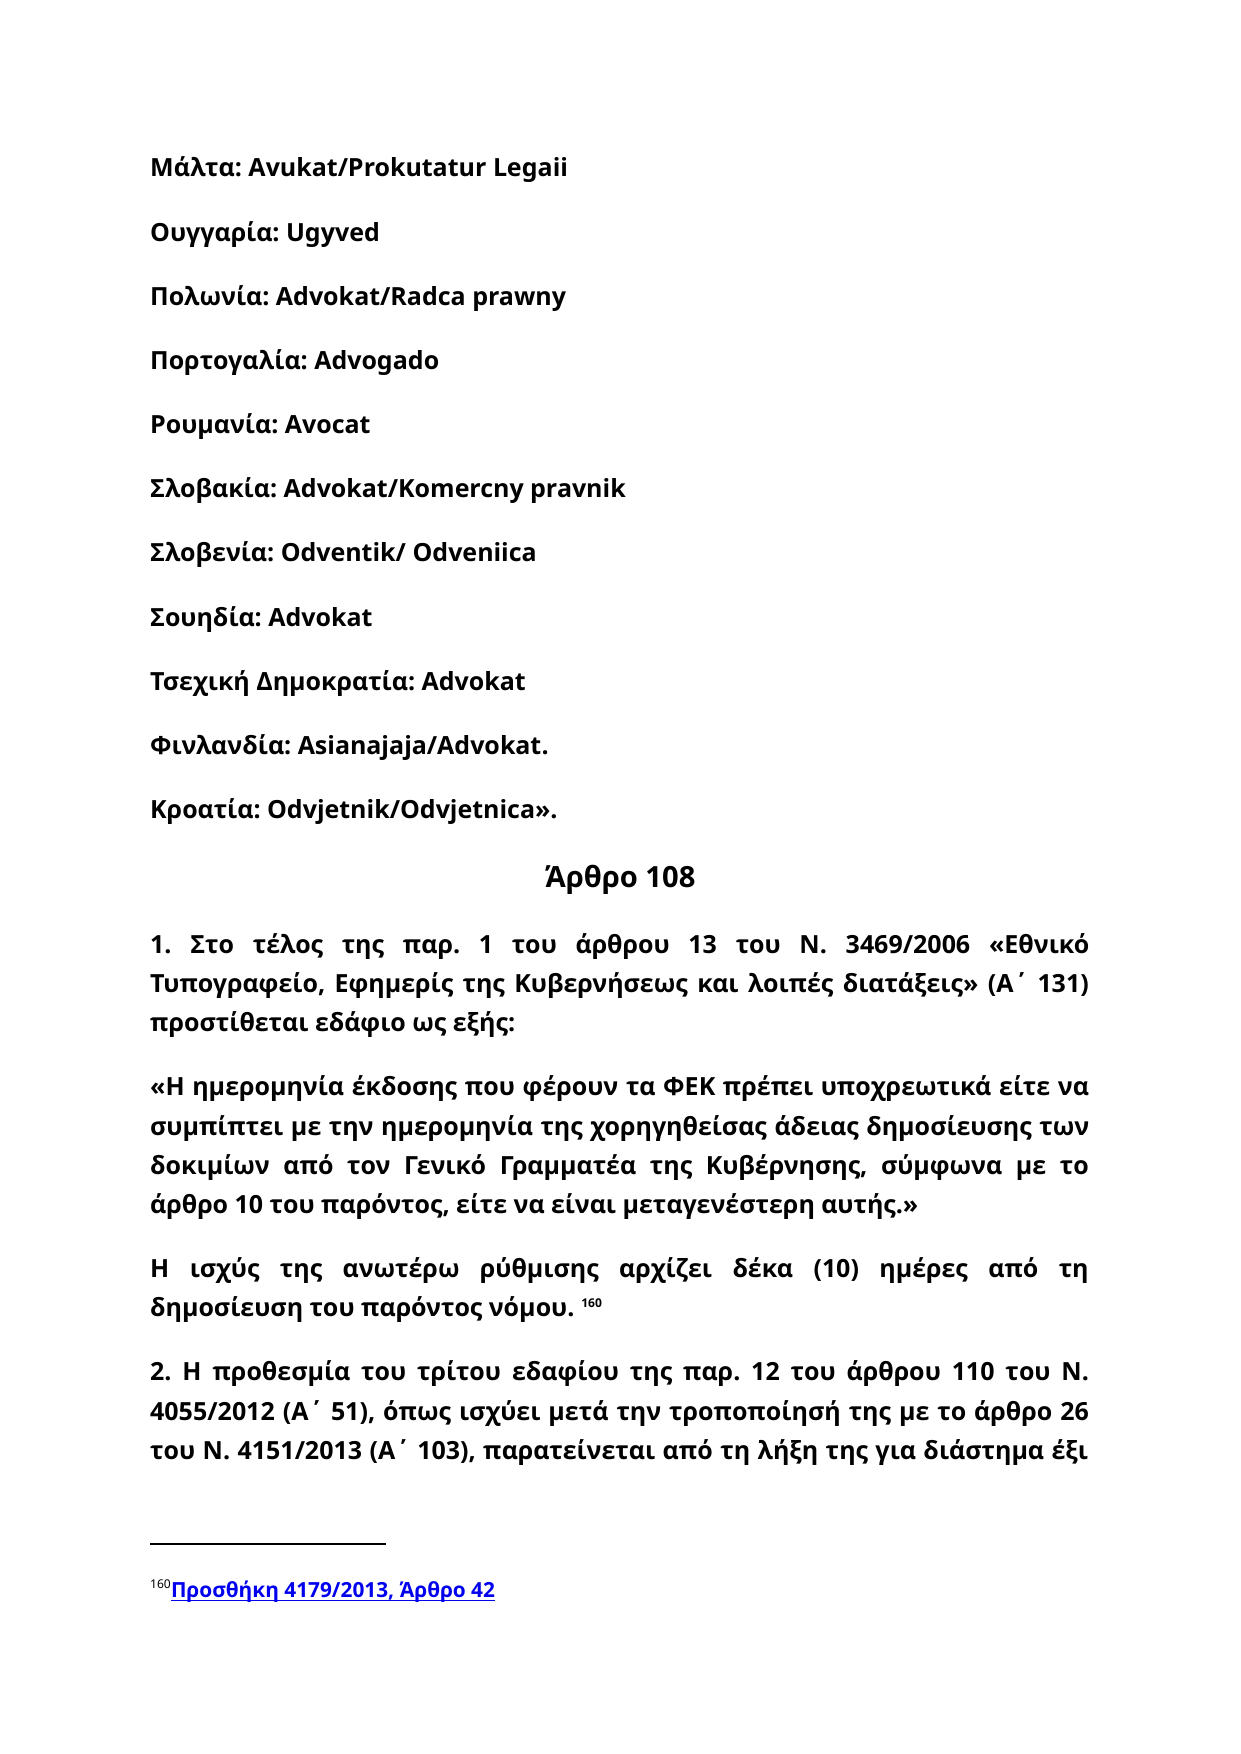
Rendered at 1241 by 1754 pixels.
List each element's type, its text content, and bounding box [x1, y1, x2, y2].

text Πορτογαλία: Advogado [150, 342, 1090, 377]
text Προσθήκη 4179/2013, Άρθρο 42 [150, 1576, 1090, 1604]
text Ουγγαρία: Ugyved [150, 214, 1090, 248]
text Πολωνία: Advokat/Radca prawny [150, 278, 1090, 312]
text Φινλανδία: Asianajaja/Advokat. [150, 727, 1090, 762]
text Σουηδία: Advokat [150, 599, 1090, 633]
text 1. Στο τέλος της παρ. 1 του άρθρου 13 του Ν. 3469/2006 «Εθνικό Τυπογραφείο, Εφημερίς της Κυβερνήσεως και λοιπές διατάξεις» (Α΄ 131) προστίθεται εδάφιο ως εξής: [150, 926, 1090, 1039]
text 2. Η προθεσμία του τρίτου εδαφίου της παρ. 12 του άρθρου 110 του Ν. 4055/2012 (Α΄ 51), όπως ισχύει μετά την τροποποίησή της με το άρθρο 26 του Ν. 4151/2013 (Α΄ 103), παρατείνεται από τη λήξη της για διάστημα έξι [150, 1354, 1090, 1466]
text Σλοβακία: Advokat/Komercny pravnik [150, 471, 1090, 505]
text Ρουμανία: Avocat [150, 407, 1090, 441]
text «Η ημερομηνία έκδοσης που φέρουν τα ΦΕΚ πρέπει υποχρεωτικά είτε να συμπίπτει με την ημερομηνία της χορηγηθείσας άδειας δημοσίευσης των δοκιμίων από τον Γενικό Γραμματέα της Κυβέρνησης, σύμφωνα με το άρθρο 10 του παρόντος, είτε να είναι μεταγενέστερη αυτής.» [150, 1069, 1090, 1221]
text Σλοβενία: Odventik/ Odveniica [150, 535, 1090, 569]
text Η ισχύς της ανωτέρω ρύθμισης αρχίζει δέκα (10) ημέρες από τη δημοσίευση του παρόντος νόμου. [150, 1251, 1090, 1324]
subtitle Άρθρο 108 [150, 856, 1090, 896]
text Μάλτα: Avukat/Prokutatur Legaii [150, 150, 1090, 184]
text Κροατία: Odvjetnik/Odvjetnica». [150, 792, 1090, 826]
text Τσεχική Δημοκρατία: Advokat [150, 663, 1090, 697]
